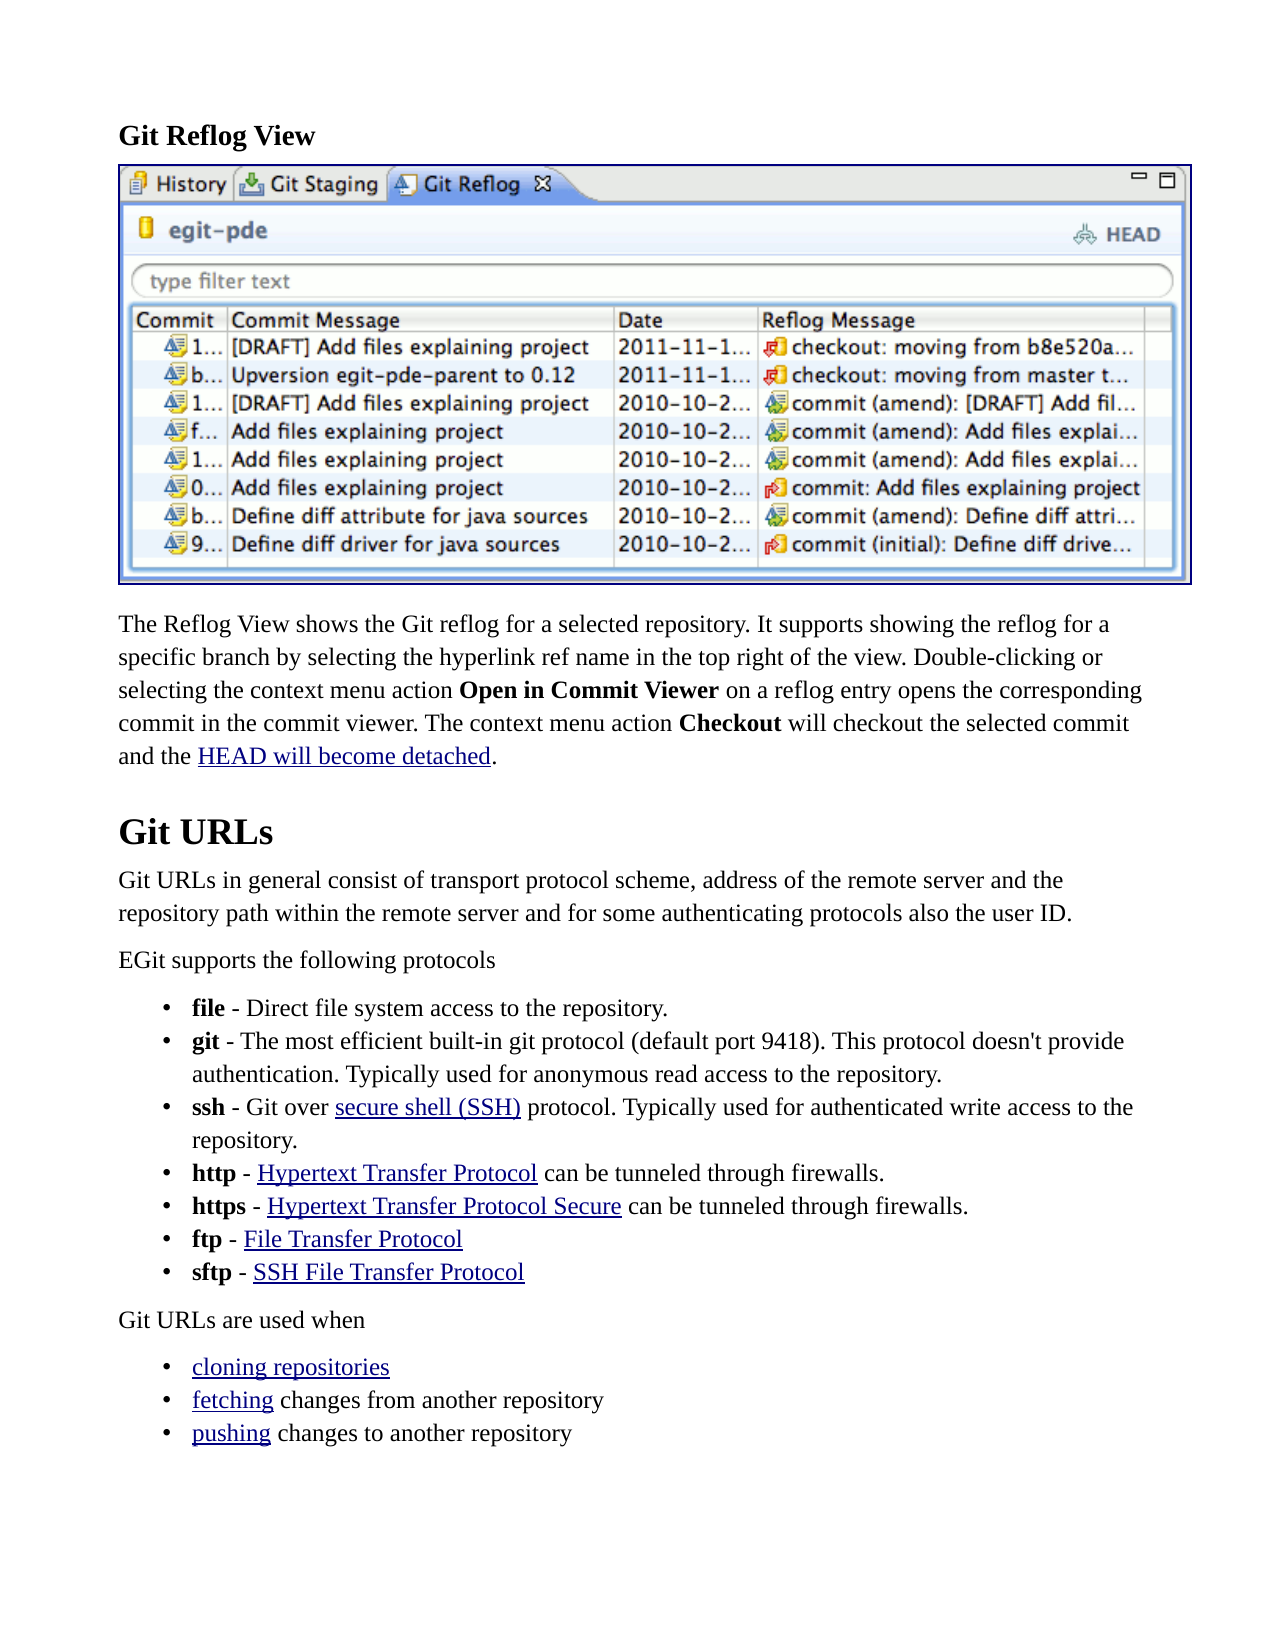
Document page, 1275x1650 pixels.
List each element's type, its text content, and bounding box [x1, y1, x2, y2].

list fetching changes from another repository [162, 1386, 1157, 1414]
picture [120, 166, 1190, 583]
text Git URLs are used when [118, 1305, 1157, 1334]
list git - The most efficient built-in git protocol (default port 9418). This protocol doesn't provide authentication. Typically used for anonymous read access to the repository. [162, 1026, 1157, 1088]
text The Reflog View shows the Git reflog for a selected repository. It supports showing the reflog for a specific branch by selecting the hyperlink ref name in the top right of the view. Double-clicking or selecting the context menu action Open in Commit Viewer on a reflog entry opens the corresponding commit in the commit viewer. The context menu action Checkout will checkout the selected commit and the HEAD will become detached. [118, 609, 1157, 769]
subtitle Git Reflog View [118, 118, 1157, 152]
list file - Direct file system access to the repository. [162, 993, 1157, 1022]
list ftp - File Transfer Protocol [162, 1224, 1157, 1253]
subtitle Git URLs [118, 809, 1157, 852]
list https - Hypertext Transfer Protocol Secure can be tunneled through firewalls. [162, 1191, 1157, 1220]
list http - Hypertext Transfer Protocol can be tunneled through firewalls. [162, 1158, 1157, 1187]
list pushing changes to another repository [162, 1418, 1157, 1447]
list ssh - Git over secure shell (SSH) protocol. Typically used for authenticated write access to the repository. [162, 1092, 1157, 1154]
list sftp - SSH File Transfer Protocol [162, 1257, 1157, 1286]
text EGit supports the following protocols [118, 946, 1157, 974]
list cloning repositories [162, 1352, 1157, 1381]
text Git URLs in general consist of transport protocol scheme, address of the remote server and the repository path within the remote server and for some authenticating protocols also the user ID. [118, 865, 1157, 927]
